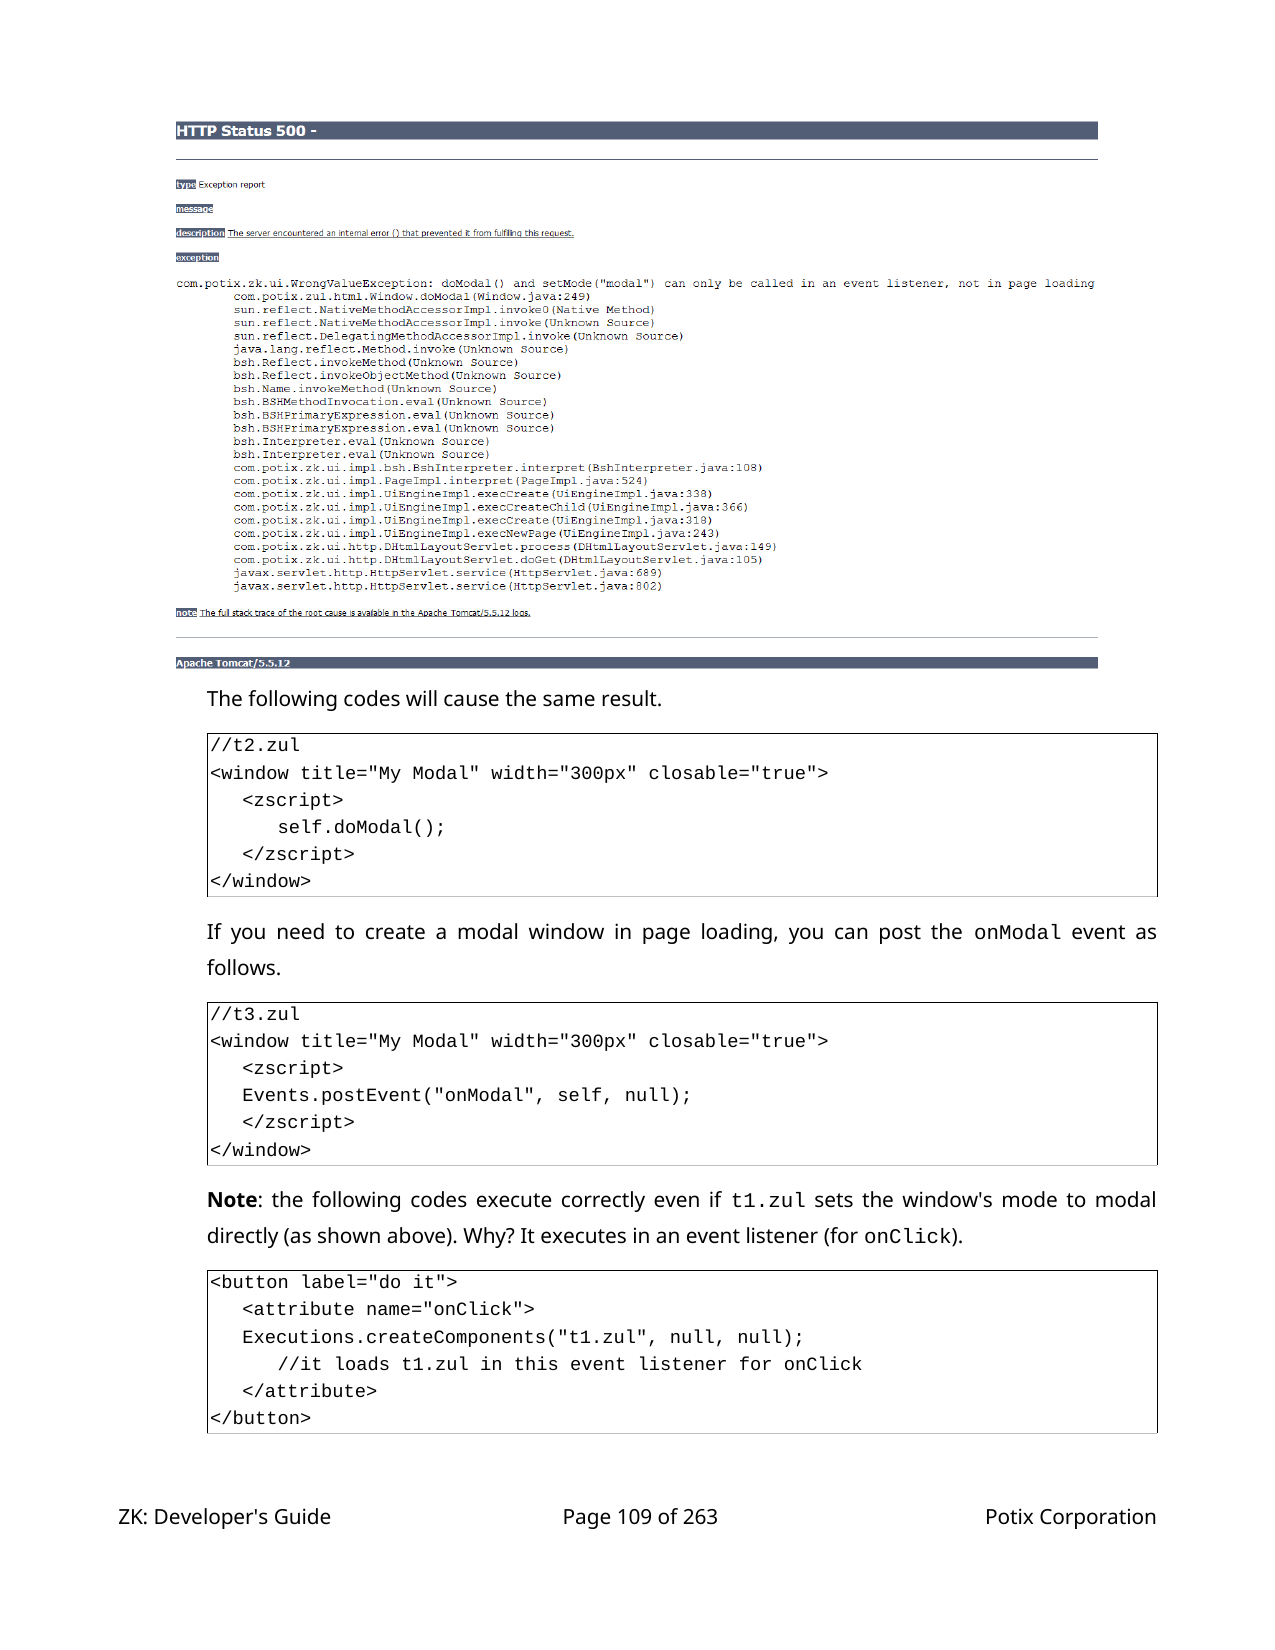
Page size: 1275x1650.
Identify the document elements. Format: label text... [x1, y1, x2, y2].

text The following codes will cause the same result. [207, 672, 1157, 713]
text <window title="My Modal" width="300px" closable="true"> [208, 1029, 1157, 1053]
text <zscript> [208, 1056, 1157, 1080]
text //t2.zul [208, 734, 1157, 758]
text </window> [208, 1137, 1157, 1165]
text <window title="My Modal" width="300px" closable="true"> [208, 761, 1157, 785]
text Events.postEvent("onModal", self, null); [208, 1083, 1157, 1107]
text self.doModal(); [208, 815, 1157, 839]
text </zscript> [208, 1110, 1157, 1134]
text //it loads t1.zul in this event listener for onClick [208, 1352, 1157, 1376]
text If you need to create a modal window in page loading, you can post the onModal event as follows. [207, 917, 1157, 981]
text <zscript> [208, 788, 1157, 812]
text Executions.createComponents("t1.zul", null, null); [208, 1324, 1157, 1349]
text <button label="do it"> [208, 1271, 1157, 1294]
picture [172, 118, 1103, 672]
text Note: the following codes execute correctly even if t1.zul sets the window's mode to modal directly (as shown above). Why? It executes in an event listener (for onClick). [207, 1185, 1157, 1249]
text </attribute> [208, 1379, 1157, 1403]
text </button> [208, 1406, 1157, 1433]
text <attribute name="onClick"> [208, 1297, 1157, 1322]
text //t3.zul [208, 1003, 1157, 1026]
text </window> [208, 869, 1157, 896]
text </zscript> [208, 842, 1157, 866]
